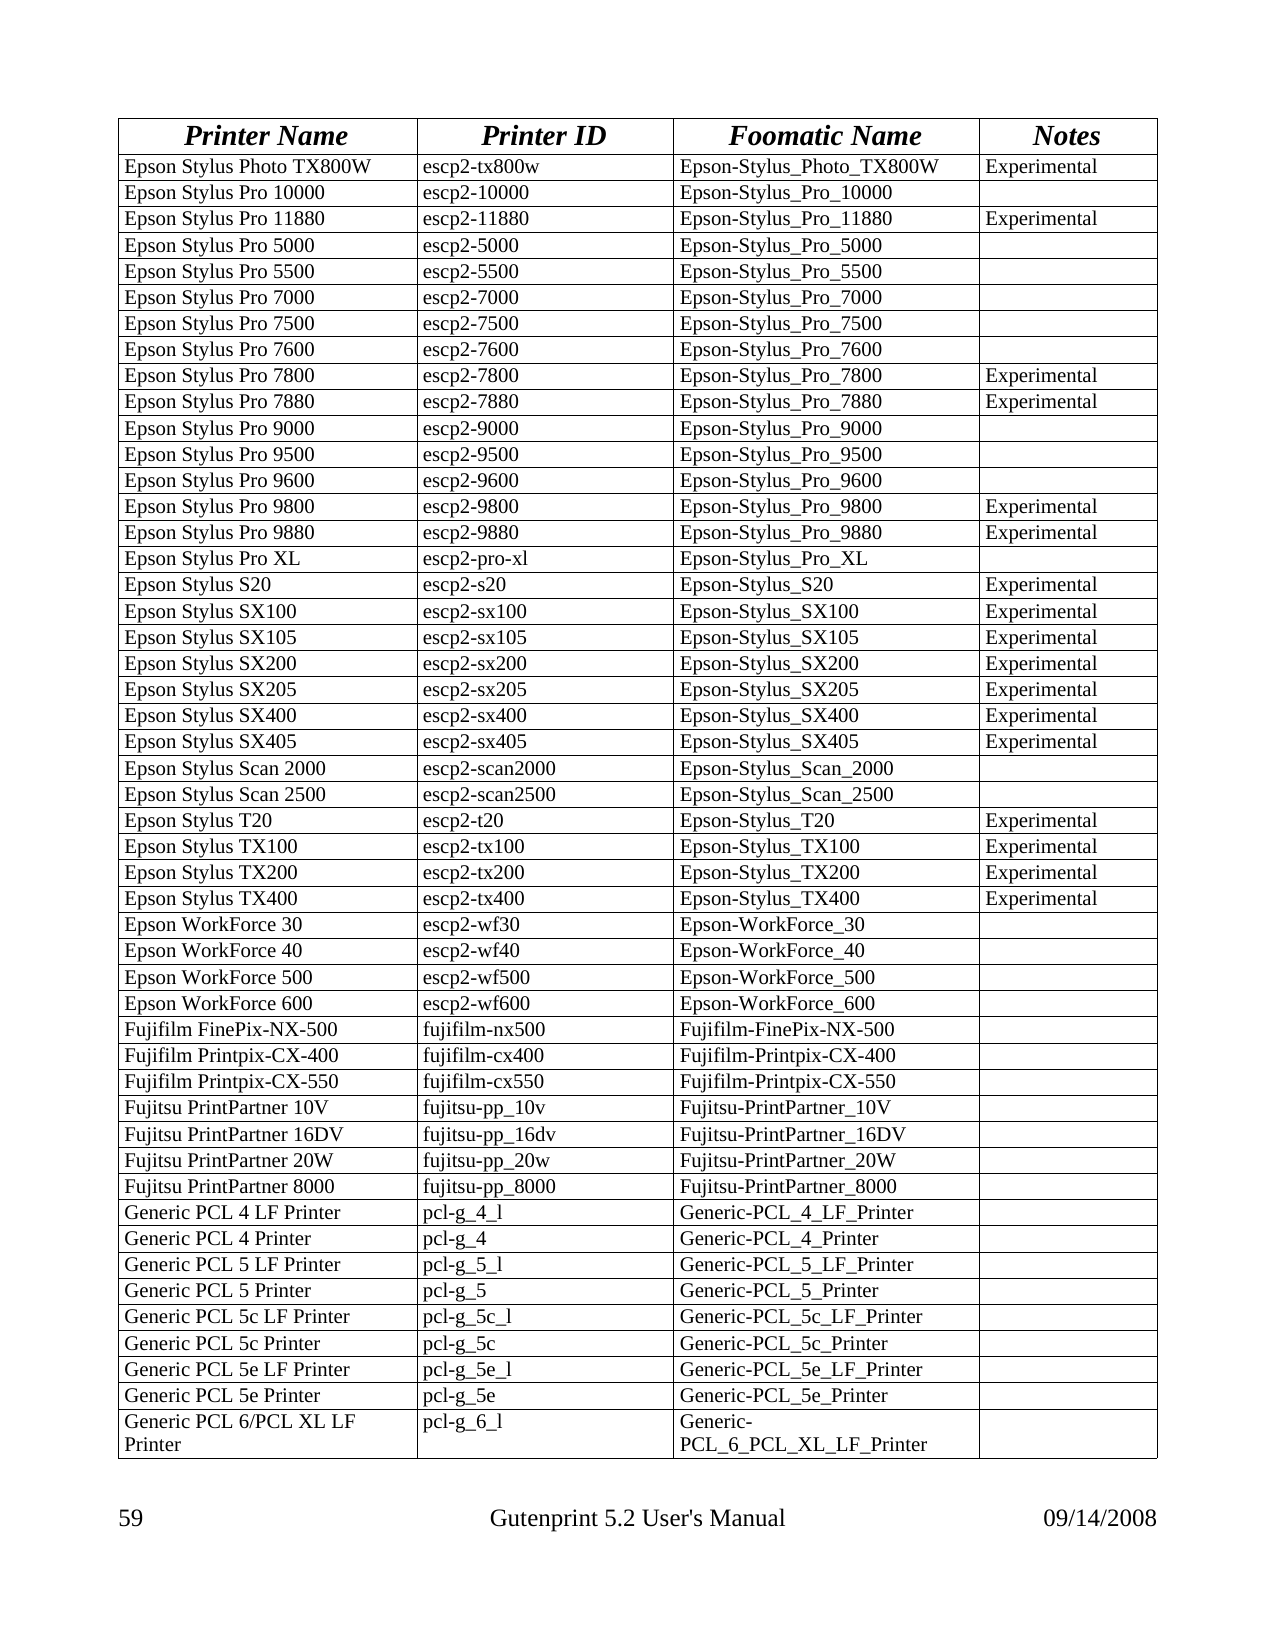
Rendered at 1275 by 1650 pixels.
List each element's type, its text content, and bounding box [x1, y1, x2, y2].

table_cell Epson Stylus SX200 [119, 651, 417, 676]
table_cell escp2-s20 [418, 573, 673, 598]
table_cell Epson-Stylus_Scan_2000 [674, 756, 979, 781]
table_cell [980, 1148, 1157, 1173]
table_cell Epson Stylus Pro XL [119, 547, 417, 572]
table_cell Epson Stylus Pro 7880 [119, 390, 417, 415]
table_cell [980, 1070, 1157, 1095]
table_cell Epson Stylus Photo TX800W [119, 155, 417, 179]
table_cell [980, 991, 1157, 1016]
table_cell Experimental [980, 704, 1157, 729]
table_cell Epson Stylus Pro 11880 [119, 207, 417, 232]
table_cell escp2-tx200 [418, 860, 673, 886]
table_cell Epson-Stylus_Pro_9800 [674, 494, 979, 519]
table_cell escp2-7000 [418, 285, 673, 310]
table_cell escp2-7600 [418, 337, 673, 363]
table_cell Experimental [980, 625, 1157, 650]
table_cell Experimental [980, 364, 1157, 389]
table_cell [980, 1383, 1157, 1408]
table_cell fujitsu-pp_8000 [418, 1174, 673, 1199]
table_cell Epson Stylus SX205 [119, 677, 417, 702]
table_cell pcl-g_5_l [418, 1253, 673, 1278]
table_cell Generic-PCL_5_Printer [674, 1279, 979, 1304]
table_cell Epson Stylus T20 [119, 808, 417, 833]
table_cell Epson-Stylus_Pro_10000 [674, 181, 979, 206]
table_cell [980, 1331, 1157, 1356]
table_cell Generic-PCL_6_PCL_XL_LF_Printer [674, 1410, 979, 1458]
table_cell Epson-Stylus_SX405 [674, 730, 979, 755]
table_cell [980, 1174, 1157, 1199]
table_cell [980, 965, 1157, 990]
table_cell Epson Stylus Pro 7500 [119, 311, 417, 336]
table_cell Epson-Stylus_T20 [674, 808, 979, 833]
table_cell Epson WorkForce 30 [119, 913, 417, 938]
table_cell pcl-g_5e [418, 1383, 673, 1408]
table_cell Epson Stylus TX400 [119, 887, 417, 912]
table_cell Epson-Stylus_Pro_9880 [674, 521, 979, 546]
table_cell Epson-Stylus_TX400 [674, 887, 979, 912]
table_cell Epson-Stylus_Pro_XL [674, 547, 979, 572]
table_cell Epson-Stylus_Pro_7500 [674, 311, 979, 336]
table_cell [980, 233, 1157, 258]
table_cell Experimental [980, 521, 1157, 546]
table_cell Experimental [980, 677, 1157, 702]
table_cell Experimental [980, 808, 1157, 833]
table_cell escp2-sx400 [418, 704, 673, 729]
table_cell Fujifilm-FinePix-NX-500 [674, 1017, 979, 1042]
table_cell Epson-Stylus_Pro_5500 [674, 259, 979, 284]
table_cell escp2-t20 [418, 808, 673, 833]
table_cell Generic-PCL_5_LF_Printer [674, 1253, 979, 1278]
table_cell Experimental [980, 155, 1157, 179]
table_cell [980, 1200, 1157, 1225]
table_cell [980, 1410, 1157, 1458]
table_cell escp2-scan2000 [418, 756, 673, 781]
table_cell pcl-g_5c [418, 1331, 673, 1356]
table_cell fujifilm-cx400 [418, 1044, 673, 1068]
table_cell Epson-Stylus_Scan_2500 [674, 782, 979, 807]
table_cell Epson-Stylus_SX205 [674, 677, 979, 702]
table_cell [980, 913, 1157, 938]
table_cell escp2-9000 [418, 416, 673, 441]
table_cell Epson-Stylus_Pro_9500 [674, 442, 979, 467]
table_cell Generic-PCL_5c_LF_Printer [674, 1305, 979, 1330]
table_cell [980, 442, 1157, 467]
table_cell escp2-9880 [418, 521, 673, 546]
table_cell pcl-g_5c_l [418, 1305, 673, 1330]
table_cell [980, 285, 1157, 310]
table_cell Epson-Stylus_TX200 [674, 860, 979, 886]
table_cell Epson-Stylus_Pro_11880 [674, 207, 979, 232]
table_cell Epson-Stylus_SX105 [674, 625, 979, 650]
table_cell Generic-PCL_4_Printer [674, 1226, 979, 1252]
table_cell Epson Stylus Pro 5000 [119, 233, 417, 258]
table_cell Epson-Stylus_S20 [674, 573, 979, 598]
table_cell [980, 939, 1157, 964]
table_cell pcl-g_4 [418, 1226, 673, 1252]
table_header Printer Name [119, 119, 417, 153]
table_cell Epson Stylus Scan 2500 [119, 782, 417, 807]
table_cell escp2-tx100 [418, 834, 673, 859]
table_cell Experimental [980, 390, 1157, 415]
table_cell [980, 337, 1157, 363]
table_cell Fujifilm FinePix-NX-500 [119, 1017, 417, 1042]
table_cell escp2-pro-xl [418, 547, 673, 572]
table_cell [980, 1357, 1157, 1382]
table_cell Epson-Stylus_Pro_5000 [674, 233, 979, 258]
table_cell pcl-g_5 [418, 1279, 673, 1304]
table_cell escp2-wf500 [418, 965, 673, 990]
table_cell escp2-tx800w [418, 155, 673, 179]
table_cell Fujitsu PrintPartner 10V [119, 1096, 417, 1121]
table_cell fujifilm-cx550 [418, 1070, 673, 1095]
table_header Notes [980, 119, 1157, 153]
table_cell escp2-10000 [418, 181, 673, 206]
table_cell escp2-sx100 [418, 599, 673, 624]
table_cell Fujitsu PrintPartner 8000 [119, 1174, 417, 1199]
table_cell [980, 1253, 1157, 1278]
table_cell escp2-sx405 [418, 730, 673, 755]
table_cell fujitsu-pp_20w [418, 1148, 673, 1173]
table_cell fujifilm-nx500 [418, 1017, 673, 1042]
table_cell Generic PCL 5c Printer [119, 1331, 417, 1356]
table_cell Epson Stylus Pro 9800 [119, 494, 417, 519]
table_cell Experimental [980, 573, 1157, 598]
table_cell Epson Stylus Pro 10000 [119, 181, 417, 206]
table_cell escp2-scan2500 [418, 782, 673, 807]
table_cell Generic-PCL_4_LF_Printer [674, 1200, 979, 1225]
table_cell Epson Stylus Pro 7000 [119, 285, 417, 310]
table_cell pcl-g_6_l [418, 1410, 673, 1458]
table_cell [980, 1044, 1157, 1068]
table_cell Fujifilm Printpix-CX-550 [119, 1070, 417, 1095]
table_cell [980, 1305, 1157, 1330]
table_cell escp2-9500 [418, 442, 673, 467]
table_cell escp2-9800 [418, 494, 673, 519]
table_cell Experimental [980, 651, 1157, 676]
table_cell Fujitsu-PrintPartner_10V [674, 1096, 979, 1121]
table_cell Generic PCL 5e Printer [119, 1383, 417, 1408]
table_cell Epson Stylus Scan 2000 [119, 756, 417, 781]
table_cell Epson Stylus Pro 9000 [119, 416, 417, 441]
table_cell escp2-7880 [418, 390, 673, 415]
table_cell [980, 1226, 1157, 1252]
table_cell [980, 1279, 1157, 1304]
table_cell pcl-g_5e_l [418, 1357, 673, 1382]
table_cell Epson-Stylus_Pro_9000 [674, 416, 979, 441]
table_cell Fujifilm Printpix-CX-400 [119, 1044, 417, 1068]
table_cell fujitsu-pp_16dv [418, 1122, 673, 1147]
table_cell Generic PCL 4 Printer [119, 1226, 417, 1252]
table_cell Epson Stylus SX105 [119, 625, 417, 650]
table_cell [980, 782, 1157, 807]
table_cell Epson-WorkForce_600 [674, 991, 979, 1016]
table_cell Epson Stylus Pro 9600 [119, 468, 417, 493]
table_cell Fujitsu-PrintPartner_16DV [674, 1122, 979, 1147]
table_cell Epson Stylus Pro 7600 [119, 337, 417, 363]
table_cell Fujitsu PrintPartner 20W [119, 1148, 417, 1173]
table_cell Epson-Stylus_Pro_7600 [674, 337, 979, 363]
table_cell escp2-9600 [418, 468, 673, 493]
table_cell Experimental [980, 730, 1157, 755]
table_cell [980, 416, 1157, 441]
table_cell Generic PCL 5 LF Printer [119, 1253, 417, 1278]
table_cell [980, 259, 1157, 284]
table_cell escp2-5500 [418, 259, 673, 284]
table_cell Epson-WorkForce_30 [674, 913, 979, 938]
table_cell Fujifilm-Printpix-CX-550 [674, 1070, 979, 1095]
table_cell Experimental [980, 860, 1157, 886]
table_cell Epson WorkForce 600 [119, 991, 417, 1016]
table_cell Fujitsu PrintPartner 16DV [119, 1122, 417, 1147]
table_cell [980, 1017, 1157, 1042]
table_cell Epson-Stylus_Pro_7000 [674, 285, 979, 310]
table_cell Epson Stylus Pro 5500 [119, 259, 417, 284]
table_cell Epson-Stylus_Pro_7880 [674, 390, 979, 415]
table_cell Generic PCL 5 Printer [119, 1279, 417, 1304]
table_cell [980, 1096, 1157, 1121]
table_cell Generic PCL 4 LF Printer [119, 1200, 417, 1225]
table_cell Epson WorkForce 40 [119, 939, 417, 964]
table_cell escp2-tx400 [418, 887, 673, 912]
table_cell Epson-WorkForce_40 [674, 939, 979, 964]
table_cell pcl-g_4_l [418, 1200, 673, 1225]
table_cell Experimental [980, 207, 1157, 232]
table_cell Epson-Stylus_Photo_TX800W [674, 155, 979, 179]
table_cell Epson-Stylus_SX100 [674, 599, 979, 624]
table_cell Epson Stylus SX405 [119, 730, 417, 755]
table_cell fujitsu-pp_10v [418, 1096, 673, 1121]
table_cell escp2-11880 [418, 207, 673, 232]
table_cell Experimental [980, 887, 1157, 912]
table_cell Epson Stylus Pro 9880 [119, 521, 417, 546]
table_cell escp2-7500 [418, 311, 673, 336]
table_cell Experimental [980, 599, 1157, 624]
table_cell Epson Stylus TX100 [119, 834, 417, 859]
table_cell escp2-7800 [418, 364, 673, 389]
table_cell Epson WorkForce 500 [119, 965, 417, 990]
table_cell [980, 756, 1157, 781]
table_cell Epson-Stylus_SX200 [674, 651, 979, 676]
table_cell escp2-sx200 [418, 651, 673, 676]
table_cell escp2-wf30 [418, 913, 673, 938]
table_cell Experimental [980, 834, 1157, 859]
table_header Printer ID [418, 119, 673, 153]
table_cell Generic PCL 5c LF Printer [119, 1305, 417, 1330]
table_cell Fujitsu-PrintPartner_8000 [674, 1174, 979, 1199]
table_cell Fujifilm-Printpix-CX-400 [674, 1044, 979, 1068]
table_cell Generic PCL 6/PCL XL LF Printer [119, 1410, 417, 1458]
table_cell Epson-WorkForce_500 [674, 965, 979, 990]
table_cell escp2-5000 [418, 233, 673, 258]
table_cell Epson-Stylus_SX400 [674, 704, 979, 729]
table_cell Epson Stylus TX200 [119, 860, 417, 886]
table_cell Epson-Stylus_TX100 [674, 834, 979, 859]
table_cell [980, 547, 1157, 572]
table_cell Epson Stylus Pro 7800 [119, 364, 417, 389]
table_header Foomatic Name [674, 119, 979, 153]
table_cell Epson Stylus S20 [119, 573, 417, 598]
table_cell Epson Stylus Pro 9500 [119, 442, 417, 467]
table_cell Epson Stylus SX400 [119, 704, 417, 729]
table_cell Epson-Stylus_Pro_7800 [674, 364, 979, 389]
table_cell escp2-wf40 [418, 939, 673, 964]
table_cell [980, 468, 1157, 493]
table_cell Generic PCL 5e LF Printer [119, 1357, 417, 1382]
table_cell escp2-sx105 [418, 625, 673, 650]
table_cell Generic-PCL_5e_LF_Printer [674, 1357, 979, 1382]
table_cell escp2-wf600 [418, 991, 673, 1016]
table_cell [980, 1122, 1157, 1147]
table_cell Epson Stylus SX100 [119, 599, 417, 624]
table_cell escp2-sx205 [418, 677, 673, 702]
table_cell Generic-PCL_5c_Printer [674, 1331, 979, 1356]
table_cell Experimental [980, 494, 1157, 519]
table_cell Fujitsu-PrintPartner_20W [674, 1148, 979, 1173]
table_cell Generic-PCL_5e_Printer [674, 1383, 979, 1408]
table_cell [980, 311, 1157, 336]
table_cell Epson-Stylus_Pro_9600 [674, 468, 979, 493]
table_cell [980, 181, 1157, 206]
